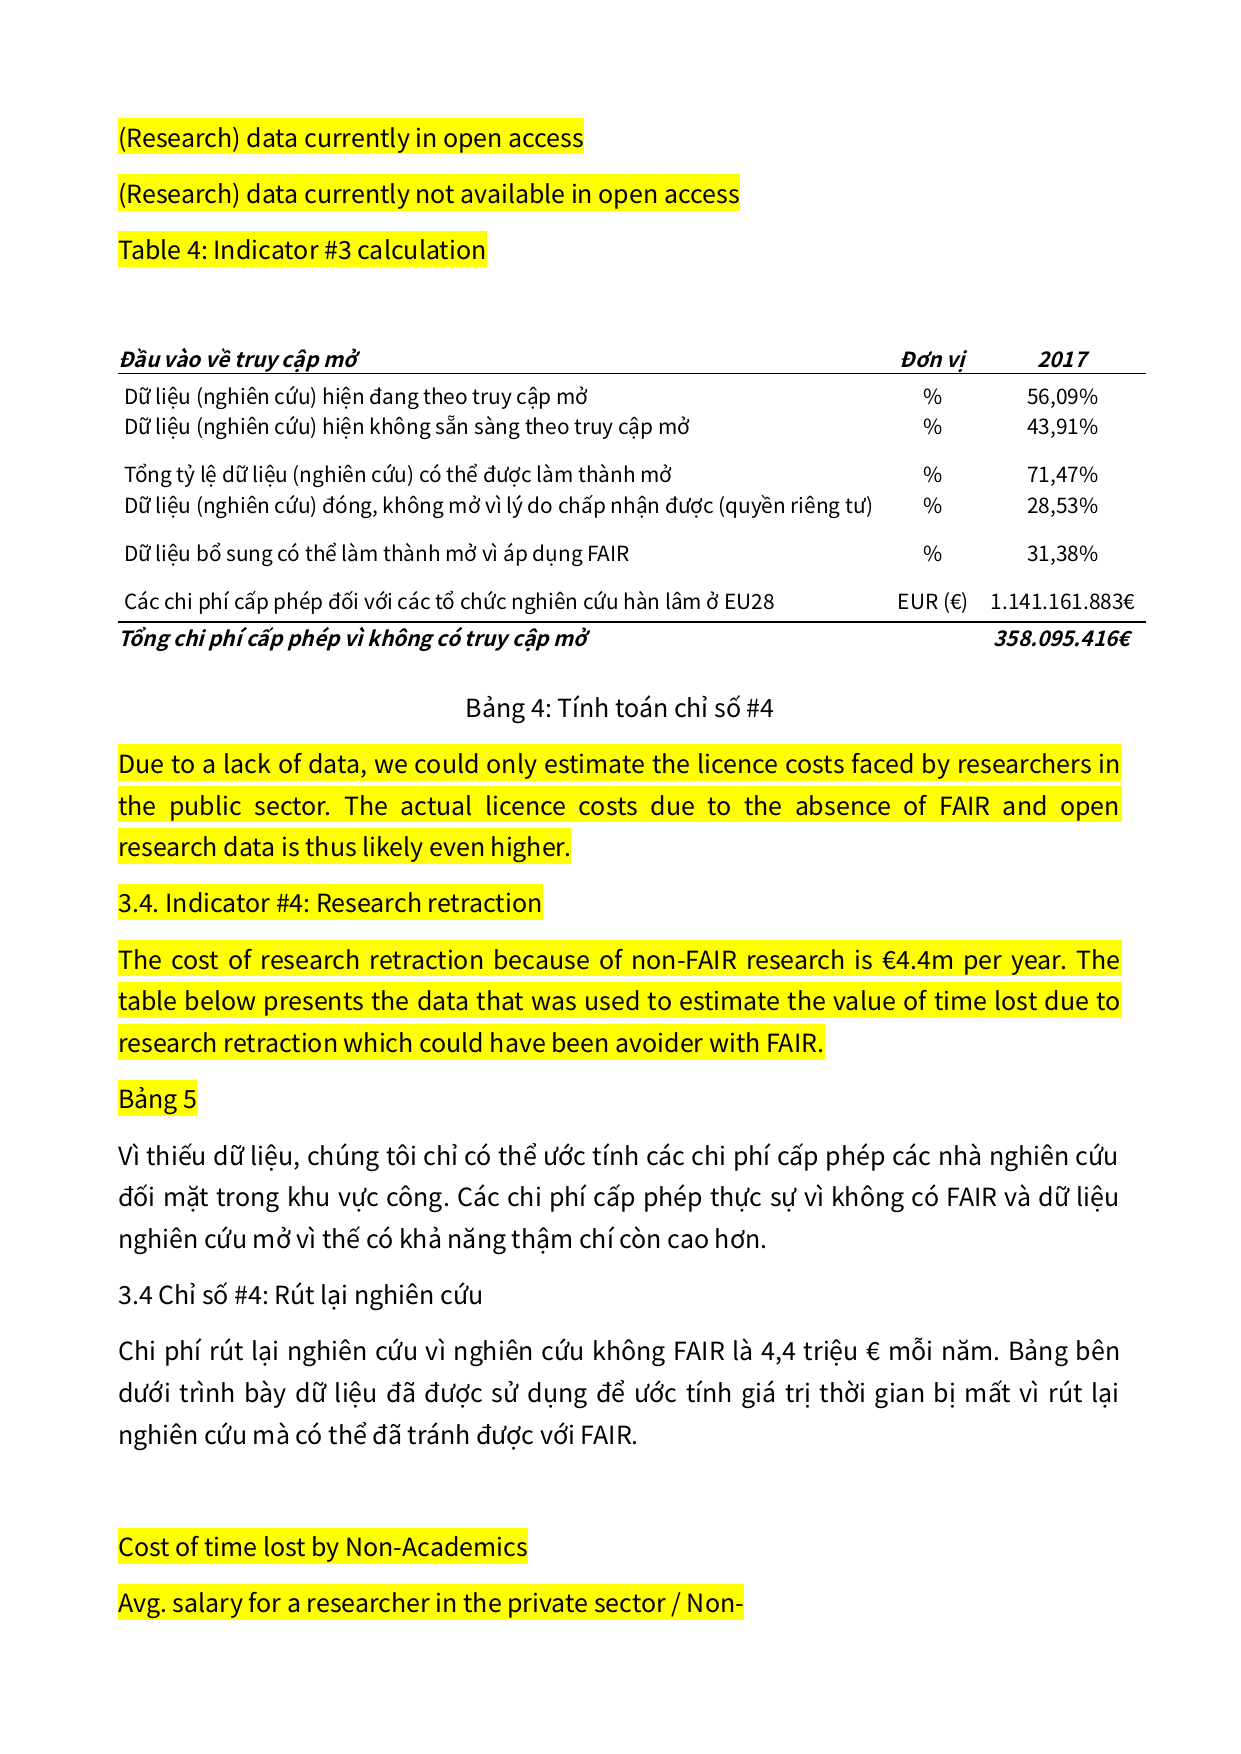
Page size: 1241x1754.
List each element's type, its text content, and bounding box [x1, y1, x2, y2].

table_header Đơn vị [886, 343, 980, 373]
text Bảng 4: Tính toán chỉ số #4 [118, 688, 1122, 724]
table_cell Tổng chi phí cấp phép vì không có truy cập mở [118, 623, 886, 653]
table_cell [886, 623, 980, 653]
table_cell % % % % % EUR (€) [886, 374, 980, 621]
text Vì thiếu dữ liệu, chúng tôi chỉ có thể ước tính các chi phí cấp phép các nhà nghiên cứu đối mặt trong khu vực công. Các chi phí cấp phép thực sự vì không có FAIR và dữ liệu nghiên cứu mở vì thế có khả năng thậm chí còn cao hơn. [118, 1136, 1122, 1256]
table_cell Dữ liệu (nghiên cứu) hiện đang theo truy cập mở Dữ liệu (nghiên cứu) hiện không sẵn sàng theo truy cập mở Tổng tỷ lệ dữ liệu (nghiên cứu) có thể được làm thành mở Dữ liệu (nghiên cứu) đóng, không mở vì lý do chấp nhận được (quyền riêng tư) Dữ liệu bổ sung có thể làm thành mở vì áp dụng FAIR Các chi phí cấp phép đối với các tổ chức nghiên cứu hàn lâm ở EU28 [118, 374, 886, 621]
text (Research) data currently in open access [118, 118, 1122, 154]
text Due to a lack of data, we could only estimate the licence costs faced by researchers in the public sector. The actual licence costs due to the absence of FAIR and open research data is thus likely even higher. [118, 744, 1122, 864]
text Table 4: Indicator #3 calculation [118, 231, 1122, 267]
table_cell 358.095.416€ [980, 623, 1146, 653]
text 3.4 Chỉ số #4: Rút lại nghiên cứu [118, 1276, 1122, 1312]
text Bảng 5 [118, 1080, 1122, 1116]
text Cost of time lost by Non-Academics [118, 1528, 1122, 1564]
text 3.4. Indicator #4: Research retraction [118, 884, 1122, 920]
table_header 2017 [980, 343, 1146, 373]
text Chi phí rút lại nghiên cứu vì nghiên cứu không FAIR là 4,4 triệu € mỗi năm. Bảng bên dưới trình bày dữ liệu đã được sử dụng để ước tính giá trị thời gian bị mất vì rút lại nghiên cứu mà có thể đã tránh được với FAIR. [118, 1332, 1122, 1451]
text (Research) data currently not available in open access [118, 174, 1122, 211]
table_header Đầu vào về truy cập mở [118, 343, 886, 373]
text Avg. salary for a researcher in the private sector / Non- [118, 1584, 1122, 1620]
text The cost of research retraction because of non-FAIR research is €4.4m per year. The table below presents the data that was used to estimate the value of time lost due to research retraction which could have been avoider with FAIR. [118, 940, 1122, 1060]
table_cell 56,09% 43,91% 71,47% 28,53% 31,38% 1.141.161.883€ [980, 374, 1146, 621]
